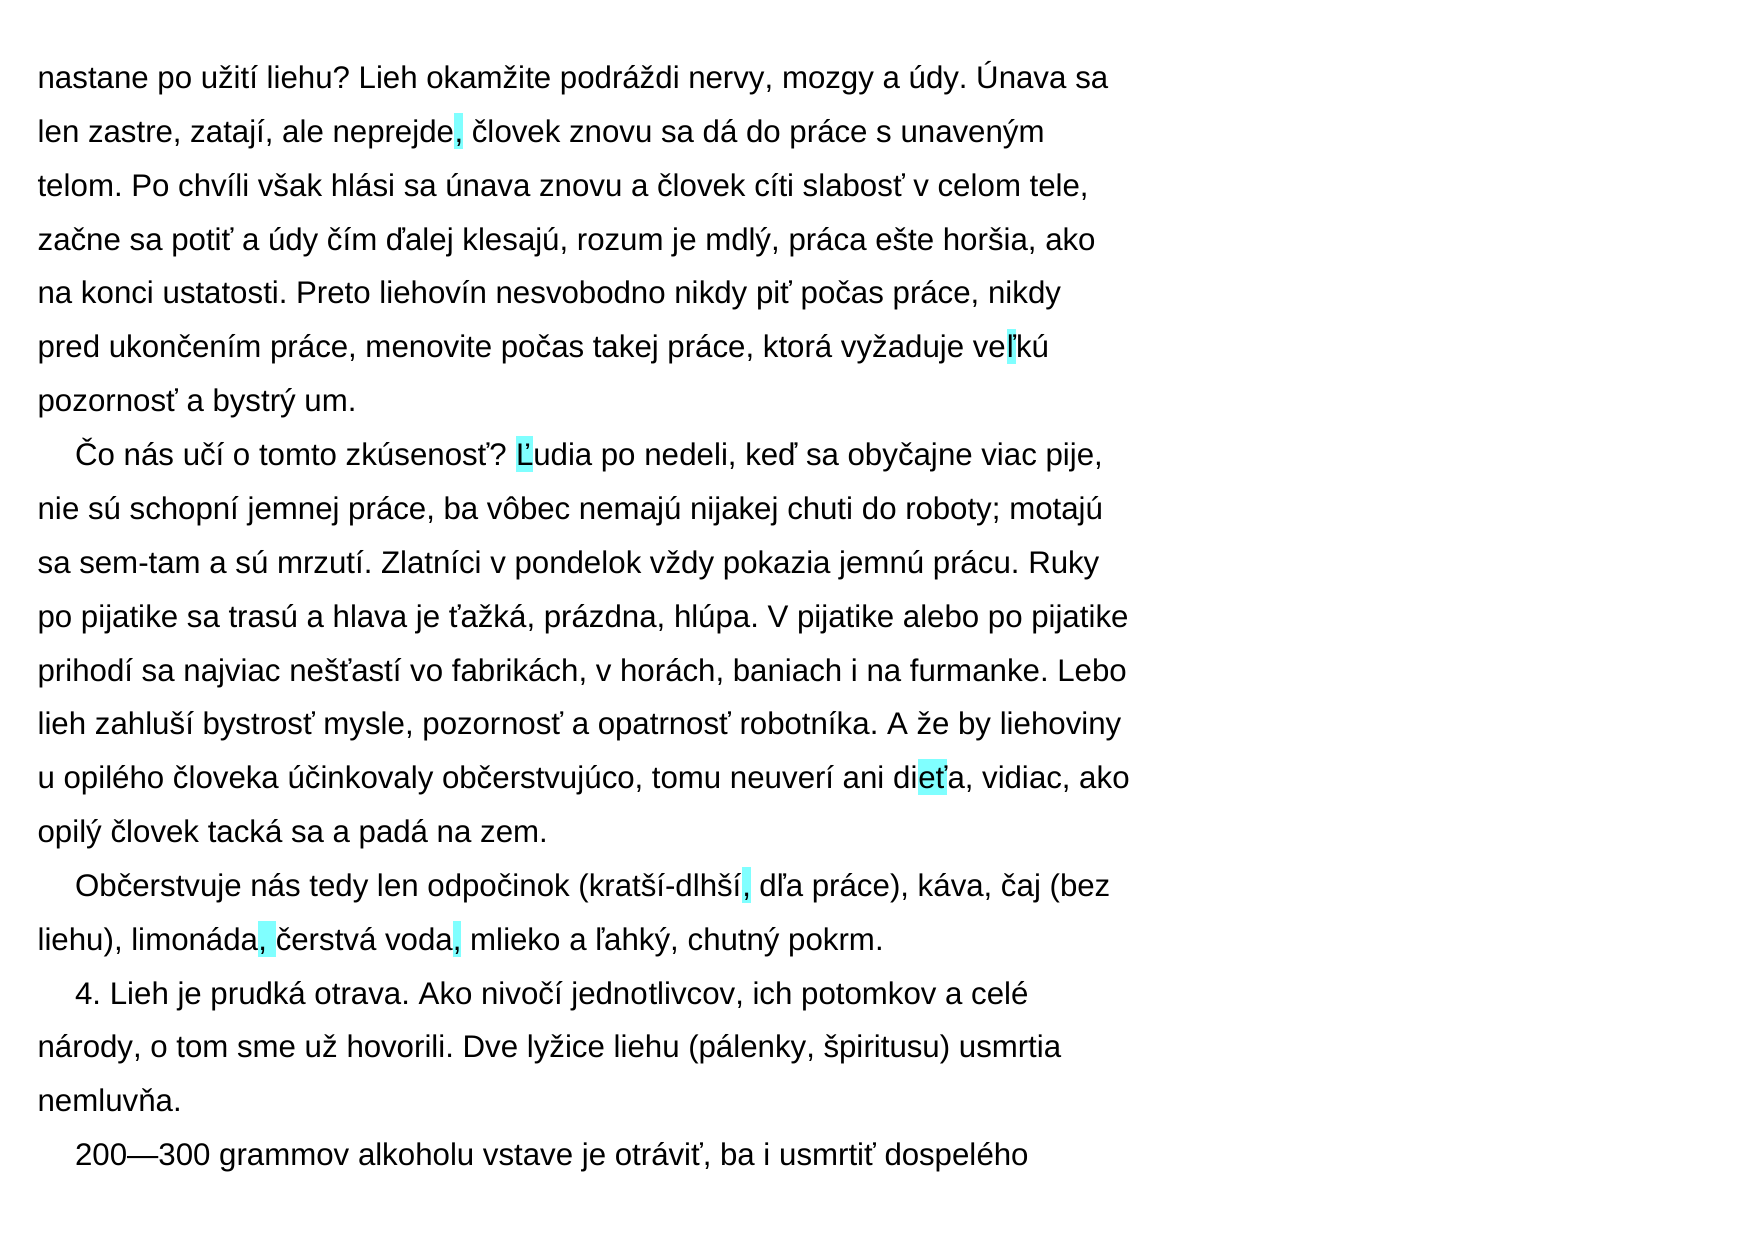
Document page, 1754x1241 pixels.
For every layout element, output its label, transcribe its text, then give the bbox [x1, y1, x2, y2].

text 200—300 grammov alkoholu vstave je otráviť, ba i usmrtiť dospelého [37, 1136, 1130, 1172]
text 4. Lieh je prudká otrava. Ako nivočí jedno­tlivcov, ich potomkov a celé národy, o tom sme už hovorili. Dve lyžice liehu (pálenky, špiritusu) usmrtia nemluvňa. [37, 975, 1130, 1118]
text Občerstvuje nás tedy len odpočinok (kratší-dlhší, dľa práce), káva, čaj (bez liehu), limonáda, čerstvá voda, mlieko a ľahký, chutný pokrm. [37, 867, 1130, 957]
text Čo nás učí o tomto zkúsenosť? Ľudia po ne­deli, keď sa obyčajne viac pije, nie sú schopní jemnej práce, ba vôbec nemajú nijakej chuti do roboty; motajú sa sem-tam a sú mrzutí. Zlatníci v pondelok vždy pokazia jemnú prácu. Ruky po pijatike sa trasú a hlava je ťažká, prázdna, hlúpa. V pijatike alebo po pijatike prihodí sa najviac nešťastí vo fabrikách, v horách, baniach i na furmanke. Lebo lieh zahluší bystrosť mysle, pozornosť a opatrnosť robotníka. A že by liehoviny u opilého človeka účinkovaly občerstvujúco, tomu neuverí ani dieťa, vidiac, ako opilý človek tacká sa a padá na zem. [37, 436, 1130, 849]
text nastane po užití liehu? Lieh okamžite podráždi nervy, mozgy a údy. Únava sa len zastre, zatají, ale neprejde, človek znovu sa dá do práce s unaveným telom. Po chvíli však hlási sa únava znovu a človek cíti slabosť v celom tele, začne sa potiť a údy čím ďalej klesajú, rozum je mdlý, práca ešte horšia, ako na konci ustatosti. Preto liehovín nesvobodno nikdy piť počas práce, nikdy pred ukončením práce, menovite počas takej práce, ktorá vyžaduje veľkú pozornosť a bystrý um. [37, 59, 1130, 418]
